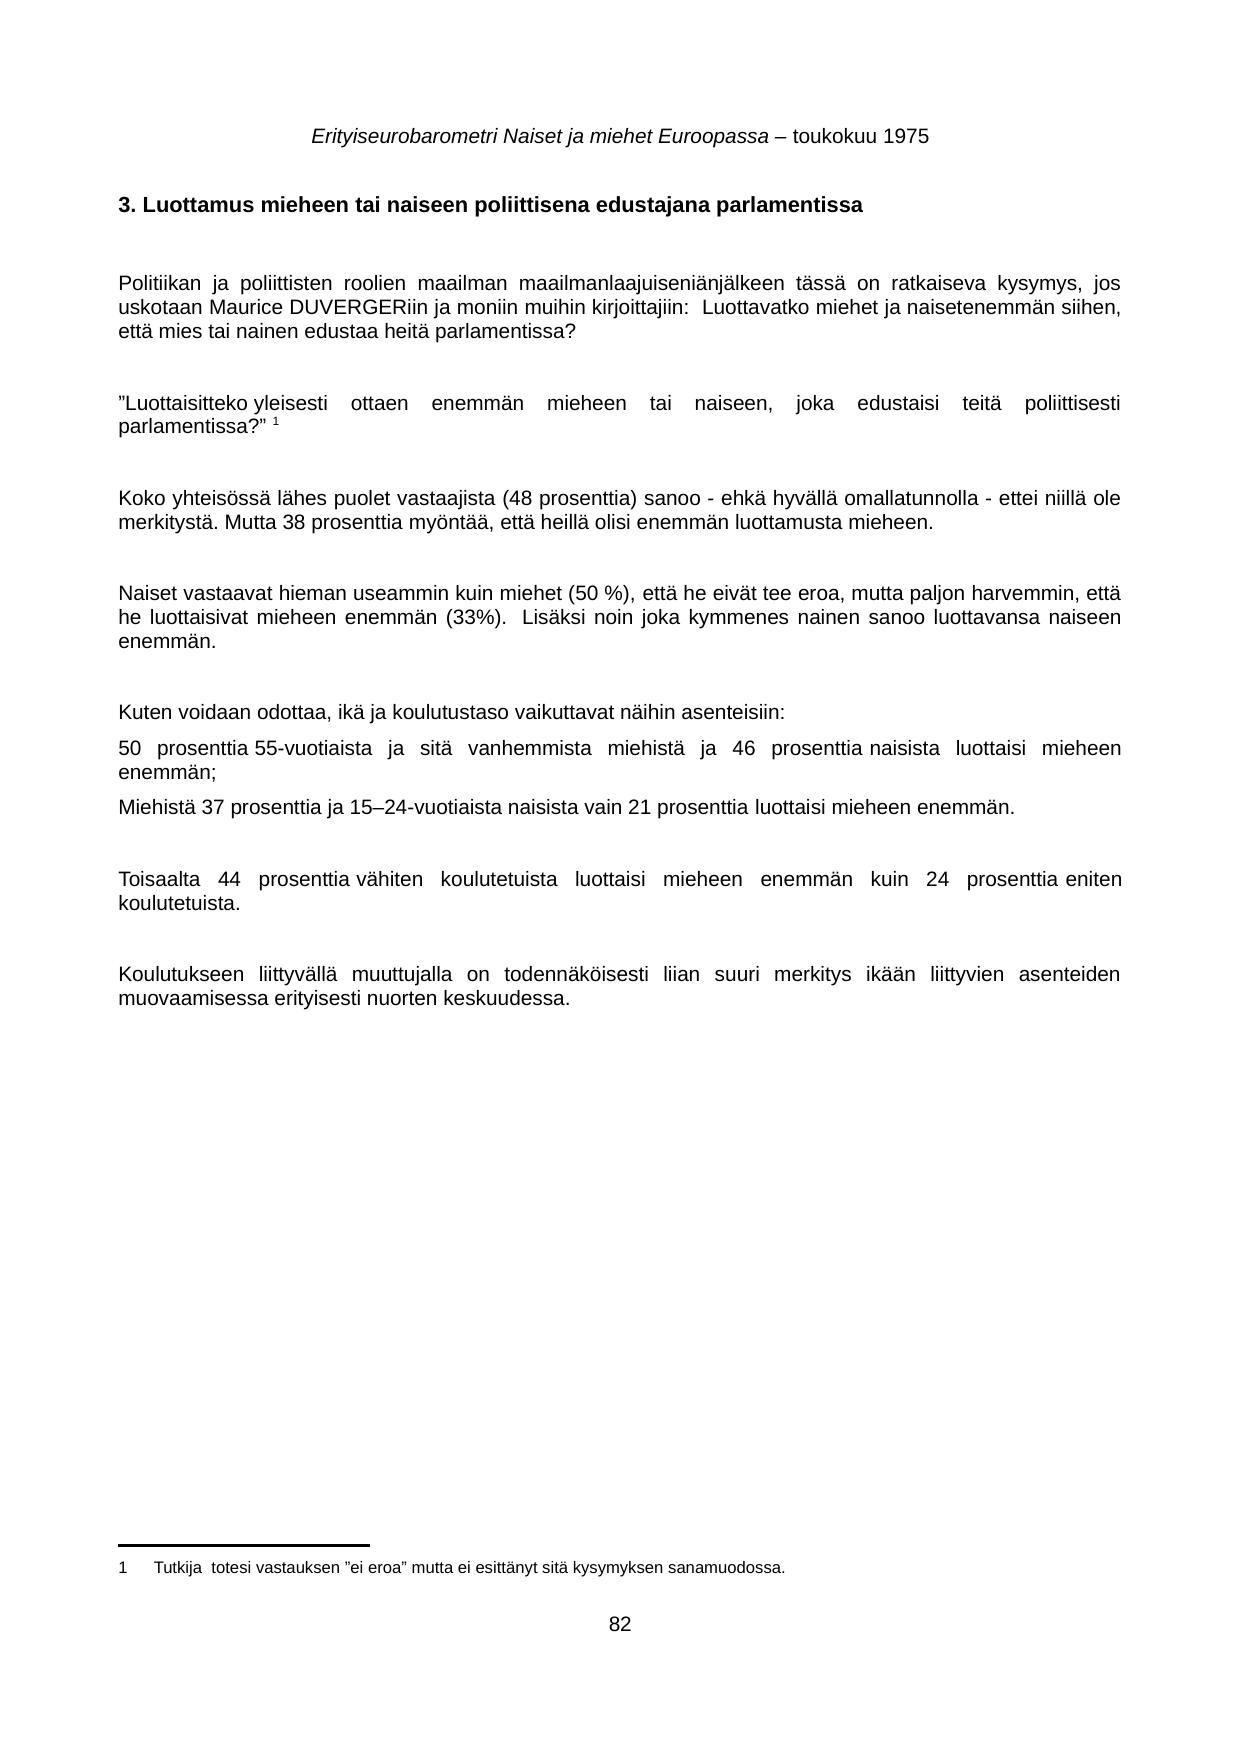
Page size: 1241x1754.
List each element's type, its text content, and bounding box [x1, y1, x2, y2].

text Naiset vastaavat hieman useammin kuin miehet (50 %), että he eivät tee eroa, mutta paljon harvemmin, että he luottaisivat mieheen enemmän (33%). Lisäksi noin joka kymmenes nainen sanoo luottavansa naiseen enemmän. [118, 581, 1122, 653]
text Politiikan ja poliittisten roolien maailman maailmanlaajuiseniänjälkeen tässä on ratkaiseva kysymys, jos uskotaan Maurice DUVERGERiin ja moniin muihin kirjoittajiin: Luottavatko miehet ja naisetenemmän siihen, että mies tai nainen edustaa heitä parlamentissa? [118, 271, 1122, 343]
text Kuten voidaan odottaa, ikä ja koulutustaso vaikuttavat näihin asenteisiin: [118, 700, 1122, 724]
text Koulutukseen liittyvällä muuttujalla on todennäköisesti liian suuri merkitys ikään liittyvien asenteiden muovaamisessa erityisesti nuorten keskuudessa. [118, 962, 1122, 1009]
text ”Luottaisitteko yleisesti ottaen enemmän mieheen tai naiseen, joka edustaisi teitä poliittisesti parlamentissa?” [118, 390, 1122, 438]
text Koko yhteisössä lähes puolet vastaajista (48 prosenttia) sanoo - ehkä hyvällä omallatunnolla - ettei niillä ole merkitystä. Mutta 38 prosenttia myöntää, että heillä olisi enemmän luottamusta mieheen. [118, 486, 1122, 533]
text Miehistä 37 prosenttia ja 15–24-vuotiaista naisista vain 21 prosenttia luottaisi mieheen enemmän. [118, 795, 1122, 819]
text Tutkija totesi vastauksen ”ei eroa” mutta ei esittänyt sitä kysymyksen sanamuodossa. [118, 1557, 1122, 1577]
text 50 prosenttia 55-vuotiaista ja sitä vanhemmista miehistä ja 46 prosenttia naisista luottaisi mieheen enemmän; [118, 736, 1122, 783]
text Toisaalta 44 prosenttia vähiten koulutetuista luottaisi mieheen enemmän kuin 24 prosenttia eniten koulutetuista. [118, 866, 1122, 914]
subtitle 3. Luottamus mieheen tai naiseen poliittisena edustajana parlamentissa [118, 192, 1122, 217]
